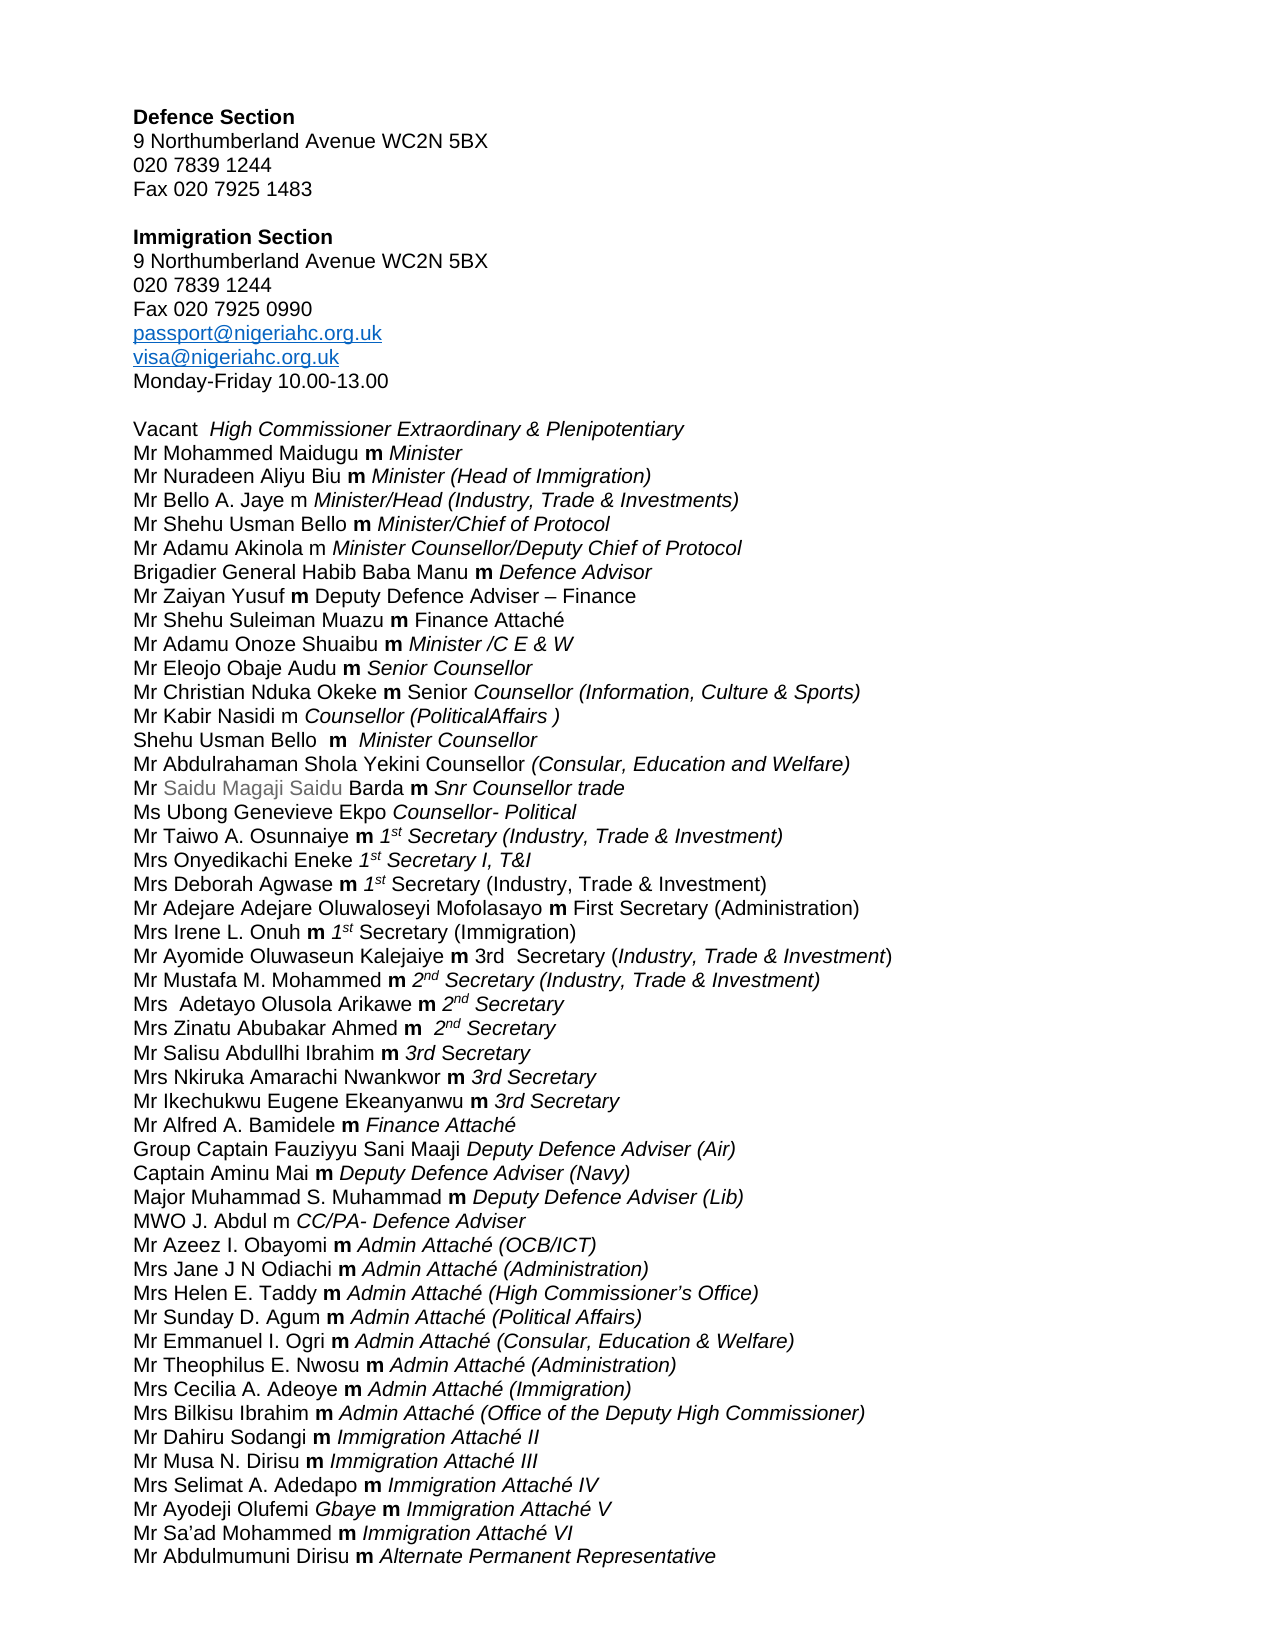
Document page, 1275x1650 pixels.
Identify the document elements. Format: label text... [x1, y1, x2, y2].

text Monday-Friday 10.00-13.00 [133, 368, 1181, 392]
text Mrs Onyedikachi Eneke 1st Secretary I, T&I [133, 848, 1181, 872]
text Fax 020 7925 1483 [133, 177, 1181, 201]
text Mr Shehu Suleiman Muazu m Finance Attaché [133, 608, 1181, 632]
text Mr Emmanuel I. Ogri m Admin Attaché (Consular, Education & Welfare) [133, 1329, 1181, 1353]
text Mr Taiwo A. Osunnaiye m 1st Secretary (Industry, Trade & Investment) [133, 824, 1181, 848]
text Mr Nuradeen Aliyu Biu m Minister (Head of Immigration) [133, 464, 1181, 488]
text 9 Northumberland Avenue WC2N 5BX [133, 249, 1181, 273]
text Mr Salisu Abdullhi Ibrahim m 3rd Secretary [133, 1041, 1181, 1065]
text Mrs Nkiruka Amarachi Nwankwor m 3rd Secretary [133, 1065, 1181, 1089]
text Mr Bello A. Jaye m Minister/Head (Industry, Trade & Investments) [133, 488, 1181, 512]
text Mr Christian Nduka Okeke m Senior Counsellor (Information, Culture & Sports) [133, 680, 1181, 704]
text Mr Shehu Usman Bello m Minister/Chief of Protocol [133, 512, 1181, 536]
text Mr Ikechukwu Eugene Ekeanyanwu m 3rd Secretary [133, 1089, 1181, 1113]
text Mrs Bilkisu Ibrahim m Admin Attaché (Office of the Deputy High Commissioner) [133, 1401, 1181, 1424]
text Mr Azeez I. Obayomi m Admin Attaché (OCB/ICT) [133, 1233, 1181, 1257]
text Mr Ayodeji Olufemi Gbaye m Immigration Attaché V [133, 1496, 1181, 1520]
text Mrs Deborah Agwase m 1st Secretary (Industry, Trade & Investment) [133, 872, 1181, 896]
text Mrs Selimat A. Adedapo m Immigration Attaché IV [133, 1472, 1181, 1496]
text Mrs Cecilia A. Adeoye m Admin Attaché (Immigration) [133, 1377, 1181, 1401]
text Mrs Adetayo Olusola Arikawe m 2nd Secretary [133, 991, 1181, 1015]
text Mr Theophilus E. Nwosu m Admin Attaché (Administration) [133, 1353, 1181, 1377]
text Mr Adamu Akinola m Minister Counsellor/Deputy Chief of Protocol [133, 536, 1181, 560]
text Immigration Section [133, 225, 1181, 249]
text Mr Sa’ad Mohammed m Immigration Attaché VI [133, 1520, 1181, 1544]
text 020 7839 1244 [133, 153, 1181, 177]
text Mr Eleojo Obaje Audu m Senior Counsellor [133, 656, 1181, 680]
text Vacant High Commissioner Extraordinary & Plenipotentiary [133, 416, 1181, 440]
text Brigadier General Habib Baba Manu m Defence Advisor [133, 560, 1181, 584]
text Mrs Irene L. Onuh m 1st Secretary (Immigration) [133, 919, 1181, 943]
text Mr Ayomide Oluwaseun Kalejaiye m 3rd Secretary (Industry, Trade & Investment) [133, 943, 1181, 967]
text Fax 020 7925 0990 [133, 297, 1181, 321]
text Mrs Jane J N Odiachi m Admin Attaché (Administration) [133, 1257, 1181, 1281]
text Captain Aminu Mai m Deputy Defence Adviser (Navy) [133, 1161, 1181, 1185]
text Mr Abdulrahaman Shola Yekini Counsellor (Consular, Education and Welfare) [133, 752, 1181, 776]
text MWO J. Abdul m CC/PA- Defence Adviser [133, 1209, 1181, 1233]
text Mr Abdulmumuni Dirisu m Alternate Permanent Representative [133, 1544, 1181, 1568]
text visa@nigeriahc.org.uk [133, 344, 1181, 368]
text Mrs Helen E. Taddy m Admin Attaché (High Commissioner’s Office) [133, 1281, 1181, 1305]
text Mrs Zinatu Abubakar Ahmed m 2nd Secretary [133, 1016, 1181, 1040]
text Mr Alfred A. Bamidele m Finance Attaché [133, 1113, 1181, 1137]
text Mr Mohammed Maidugu m Minister [133, 440, 1181, 464]
text passport@nigeriahc.org.uk [133, 321, 1181, 344]
text Mr Kabir Nasidi m Counsellor (PoliticalAffairs ) [133, 704, 1181, 728]
text Mr Mustafa M. Mohammed m 2nd Secretary (Industry, Trade & Investment) [133, 967, 1181, 991]
text Defence Section [133, 105, 1181, 129]
text Mr Musa N. Dirisu m Immigration Attaché III [133, 1448, 1181, 1472]
text 020 7839 1244 [133, 273, 1181, 297]
text Mr Dahiru Sodangi m Immigration Attaché II [133, 1424, 1181, 1448]
text Shehu Usman Bello m Minister Counsellor [133, 728, 1181, 752]
text Mr Saidu Magaji Saidu Barda m Snr Counsellor trade [133, 776, 1181, 800]
text Mr Adamu Onoze Shuaibu m Minister /C E & W [133, 632, 1181, 656]
text 9 Northumberland Avenue WC2N 5BX [133, 129, 1181, 153]
text Ms Ubong Genevieve Ekpo Counsellor- Political [133, 800, 1181, 824]
text Mr Zaiyan Yusuf m Deputy Defence Adviser – Finance [133, 584, 1181, 608]
text Group Captain Fauziyyu Sani Maaji Deputy Defence Adviser (Air) [133, 1137, 1181, 1161]
text Major Muhammad S. Muhammad m Deputy Defence Adviser (Lib) [133, 1185, 1181, 1209]
text Mr Adejare Adejare Oluwaloseyi Mofolasayo m First Secretary (Administration) [133, 896, 1181, 919]
text Mr Sunday D. Agum m Admin Attaché (Political Affairs) [133, 1305, 1181, 1329]
